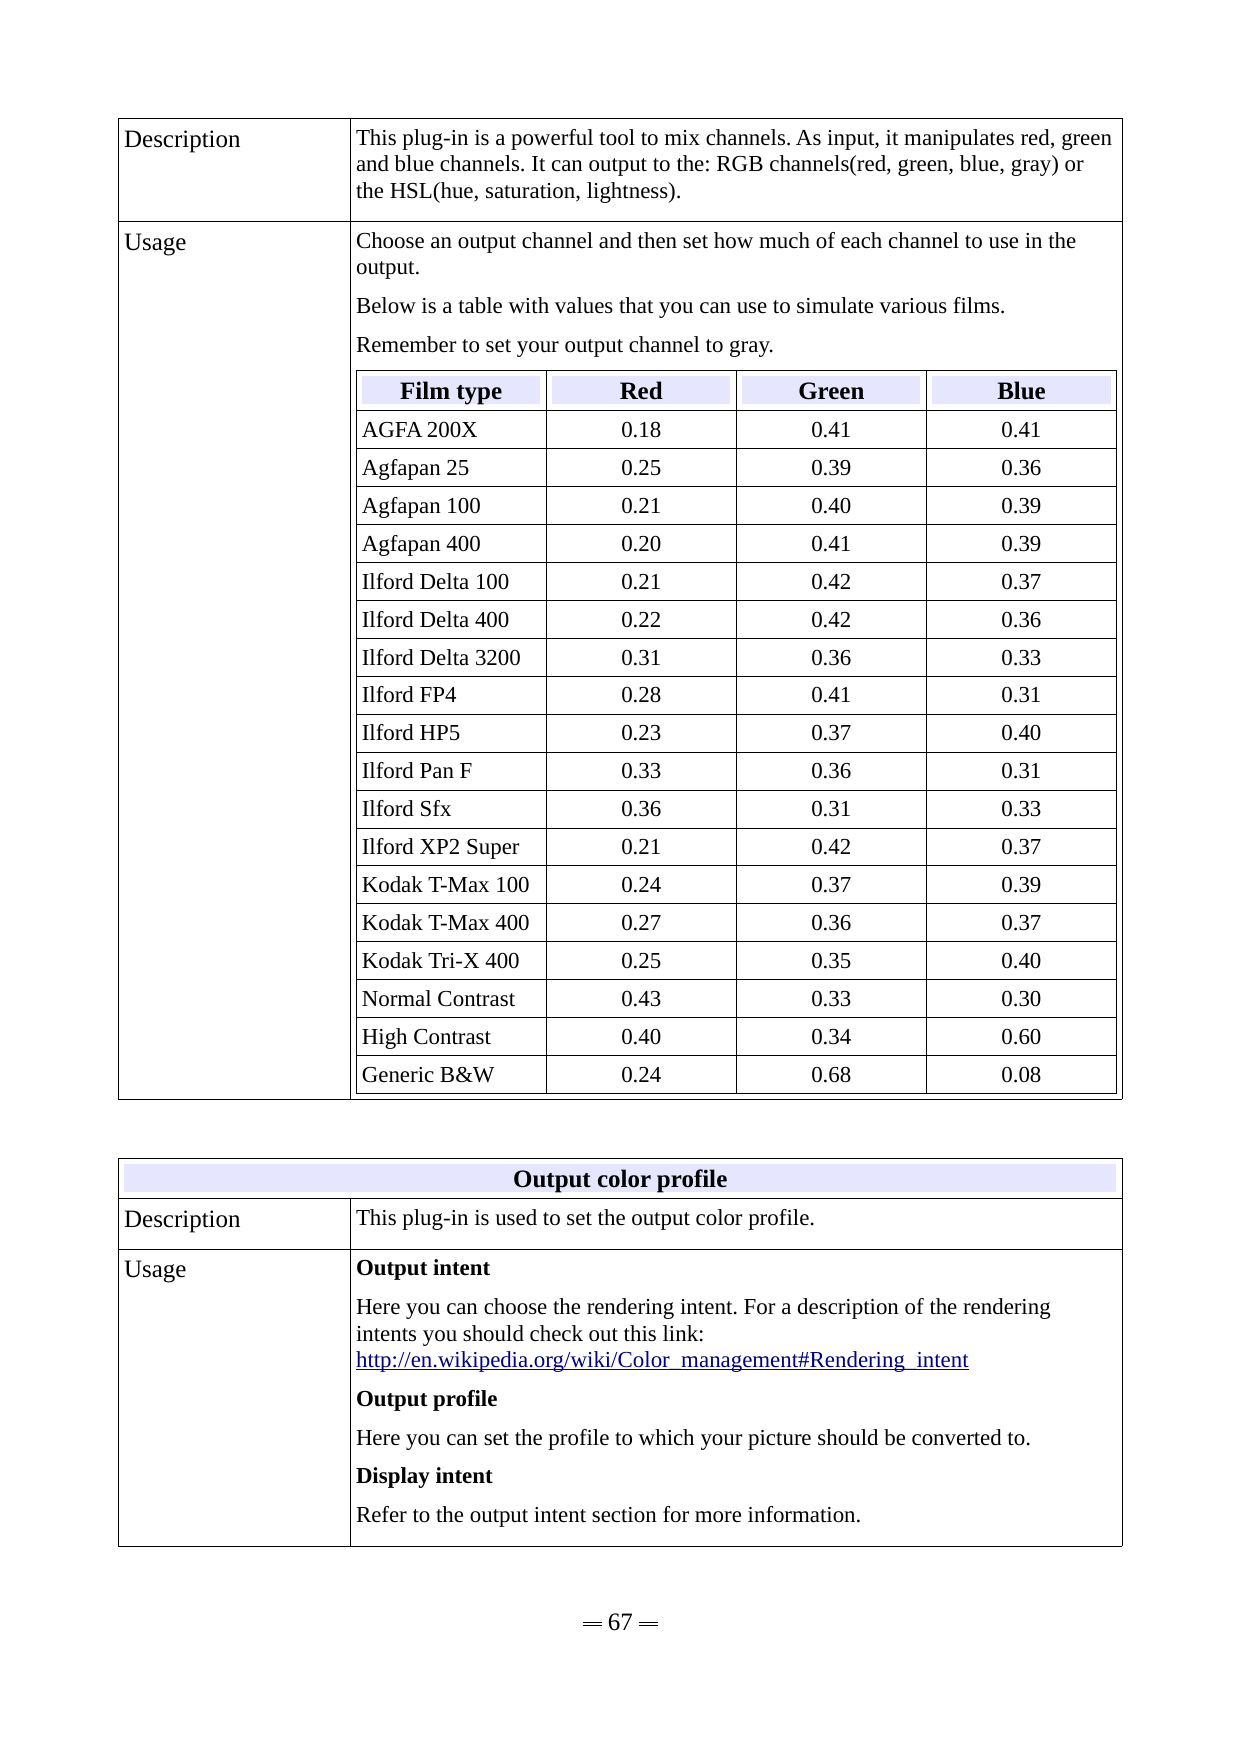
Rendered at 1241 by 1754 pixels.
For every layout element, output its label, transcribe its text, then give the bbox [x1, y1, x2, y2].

table_cell 0.34 [737, 1018, 926, 1055]
table_cell 0.42 [737, 563, 926, 600]
table_cell 0.28 [547, 677, 736, 714]
table_cell 0.41 [737, 411, 926, 448]
table_cell 0.39 [927, 487, 1116, 524]
table_cell 0.31 [927, 753, 1116, 789]
table_cell 0.25 [547, 449, 736, 486]
table_cell 0.42 [737, 601, 926, 638]
table_cell Description [119, 119, 350, 221]
table_cell 0.31 [927, 677, 1116, 714]
table_cell 0.36 [737, 753, 926, 789]
table_cell 0.18 [547, 411, 736, 448]
table_cell 0.40 [547, 1018, 736, 1055]
table_cell 0.33 [547, 753, 736, 789]
table_cell Agfapan 100 [357, 487, 546, 524]
table_cell 0.24 [547, 1056, 736, 1093]
table_cell 0.30 [927, 980, 1116, 1017]
table_cell 0.25 [547, 942, 736, 979]
table_cell 0.41 [737, 525, 926, 562]
table_cell 0.42 [737, 829, 926, 865]
table_cell 0.39 [927, 866, 1116, 903]
table_cell 0.39 [927, 525, 1116, 562]
table_cell AGFA 200X [357, 411, 546, 448]
table_cell Usage [119, 1250, 350, 1546]
table_cell 0.20 [547, 525, 736, 562]
table_header Red [547, 371, 736, 410]
table_cell 0.33 [927, 639, 1116, 676]
table_cell 0.41 [737, 677, 926, 714]
table_cell Ilford Sfx [357, 791, 546, 827]
table_cell 0.23 [547, 715, 736, 752]
table_cell 0.41 [927, 411, 1116, 448]
table_cell Description [119, 1199, 350, 1248]
table_cell 0.36 [927, 601, 1116, 638]
table_cell 0.40 [927, 715, 1116, 752]
table_cell Choose an output channel and then set how much of each channel to use in the output. Below is a table with values that you can use to simulate various films. Remember to set your output channel to gray. [351, 222, 1122, 1099]
table_cell 0.37 [737, 715, 926, 752]
table_cell 0.21 [547, 829, 736, 865]
table_cell This plug-in is a powerful tool to mix channels. As input, it manipulates red, green and blue channels. It can output to the: RGB channels(red, green, blue, gray) or the HSL(hue, saturation, lightness). [351, 119, 1122, 221]
table_cell 0.39 [737, 449, 926, 486]
table_cell Kodak T-Max 100 [357, 866, 546, 903]
table_cell High Contrast [357, 1018, 546, 1055]
table_cell 0.37 [927, 563, 1116, 600]
table_cell 0.40 [737, 487, 926, 524]
table_cell Output intent Here you can choose the rendering intent. For a description of the rendering intents you should check out this link: http://en.wikipedia.org/wiki/Color_management#Rendering_intent Output profile Here you can set the profile to which your picture should be converted to. Display intent Refer to the output intent section for more information. [351, 1250, 1122, 1546]
table_cell 0.37 [927, 829, 1116, 865]
table_cell Kodak Tri-X 400 [357, 942, 546, 979]
table_cell Ilford Delta 3200 [357, 639, 546, 676]
table_cell Agfapan 25 [357, 449, 546, 486]
table_cell Usage [119, 222, 350, 1099]
table_cell Ilford Delta 400 [357, 601, 546, 638]
table_cell 0.33 [737, 980, 926, 1017]
table_cell 0.36 [737, 904, 926, 941]
table_cell 0.24 [547, 866, 736, 903]
table_cell 0.36 [927, 449, 1116, 486]
table_cell Ilford XP2 Super [357, 829, 546, 865]
table_header Green [737, 371, 926, 410]
table_header Film type [357, 371, 546, 410]
table_cell 0.27 [547, 904, 736, 941]
table_cell 0.35 [737, 942, 926, 979]
table_cell 0.36 [737, 639, 926, 676]
table_cell Generic B&W [357, 1056, 546, 1093]
table_header Blue [927, 371, 1116, 410]
table_cell 0.22 [547, 601, 736, 638]
table_cell Normal Contrast [357, 980, 546, 1017]
table_cell Agfapan 400 [357, 525, 546, 562]
table_cell This plug-in is used to set the output color profile. [351, 1199, 1122, 1248]
table_cell 0.31 [547, 639, 736, 676]
table_cell 0.37 [737, 866, 926, 903]
table_cell 0.68 [737, 1056, 926, 1093]
table_cell Kodak T-Max 400 [357, 904, 546, 941]
table_cell 0.21 [547, 487, 736, 524]
table_cell Ilford Delta 100 [357, 563, 546, 600]
table_cell 0.43 [547, 980, 736, 1017]
table_cell 0.21 [547, 563, 736, 600]
table_cell Ilford Pan F [357, 753, 546, 789]
table_cell Ilford HP5 [357, 715, 546, 752]
table_cell 0.08 [927, 1056, 1116, 1093]
table_cell 0.31 [737, 791, 926, 827]
table_cell 0.33 [927, 791, 1116, 827]
table_cell 0.36 [547, 791, 736, 827]
table_header Output color profile [119, 1159, 1122, 1198]
table_cell Ilford FP4 [357, 677, 546, 714]
table_cell 0.37 [927, 904, 1116, 941]
table_cell 0.40 [927, 942, 1116, 979]
table_cell 0.60 [927, 1018, 1116, 1055]
